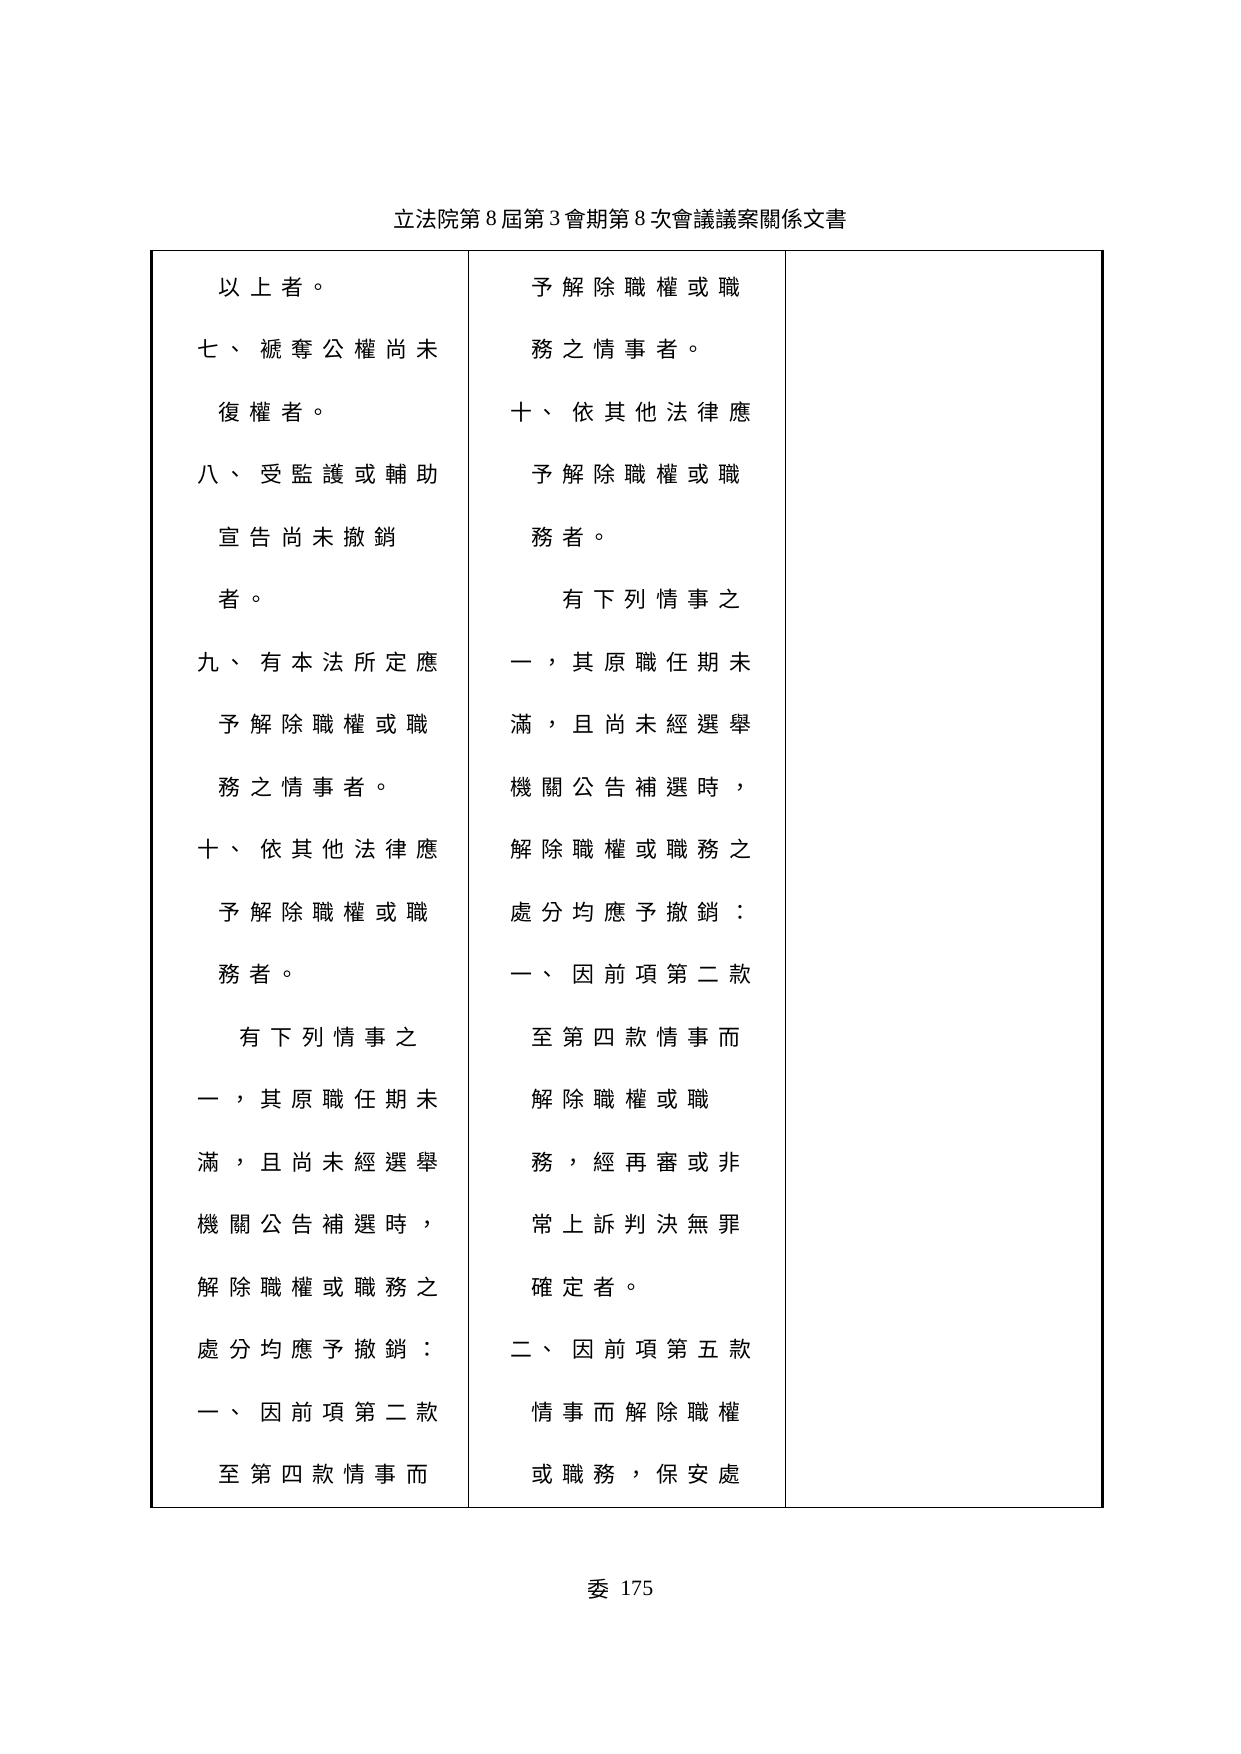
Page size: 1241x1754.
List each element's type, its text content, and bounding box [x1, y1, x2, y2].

table_cell 以上者。 七、褫奪公權尚未復權者。 八、受監護或輔助宣告尚未撤銷者。 九、有本法所定應予解除職權或職務之情事者。 十、依其他法律應予解除職權或職務者。 有下列情事之一，其原職任期未滿，且尚未經選舉機關公告補選時，解除職權或職務之處分均應予撤銷： 一、因前項第二款至第四款情事而 [153, 251, 468, 1507]
table_cell [786, 251, 1101, 1507]
table_cell 予解除職權或職務之情事者。 十、依其他法律應予解除職權或職務者。 有下列情事之一，其原職任期未滿，且尚未經選舉機關公告補選時，解除職權或職務之處分均應予撤銷： 一、因前項第二款至第四款情事而解除職權或職務，經再審或非常上訴判決無罪確定者。 二、因前項第五款情事而解除職權或職務，保安處 [469, 251, 785, 1507]
